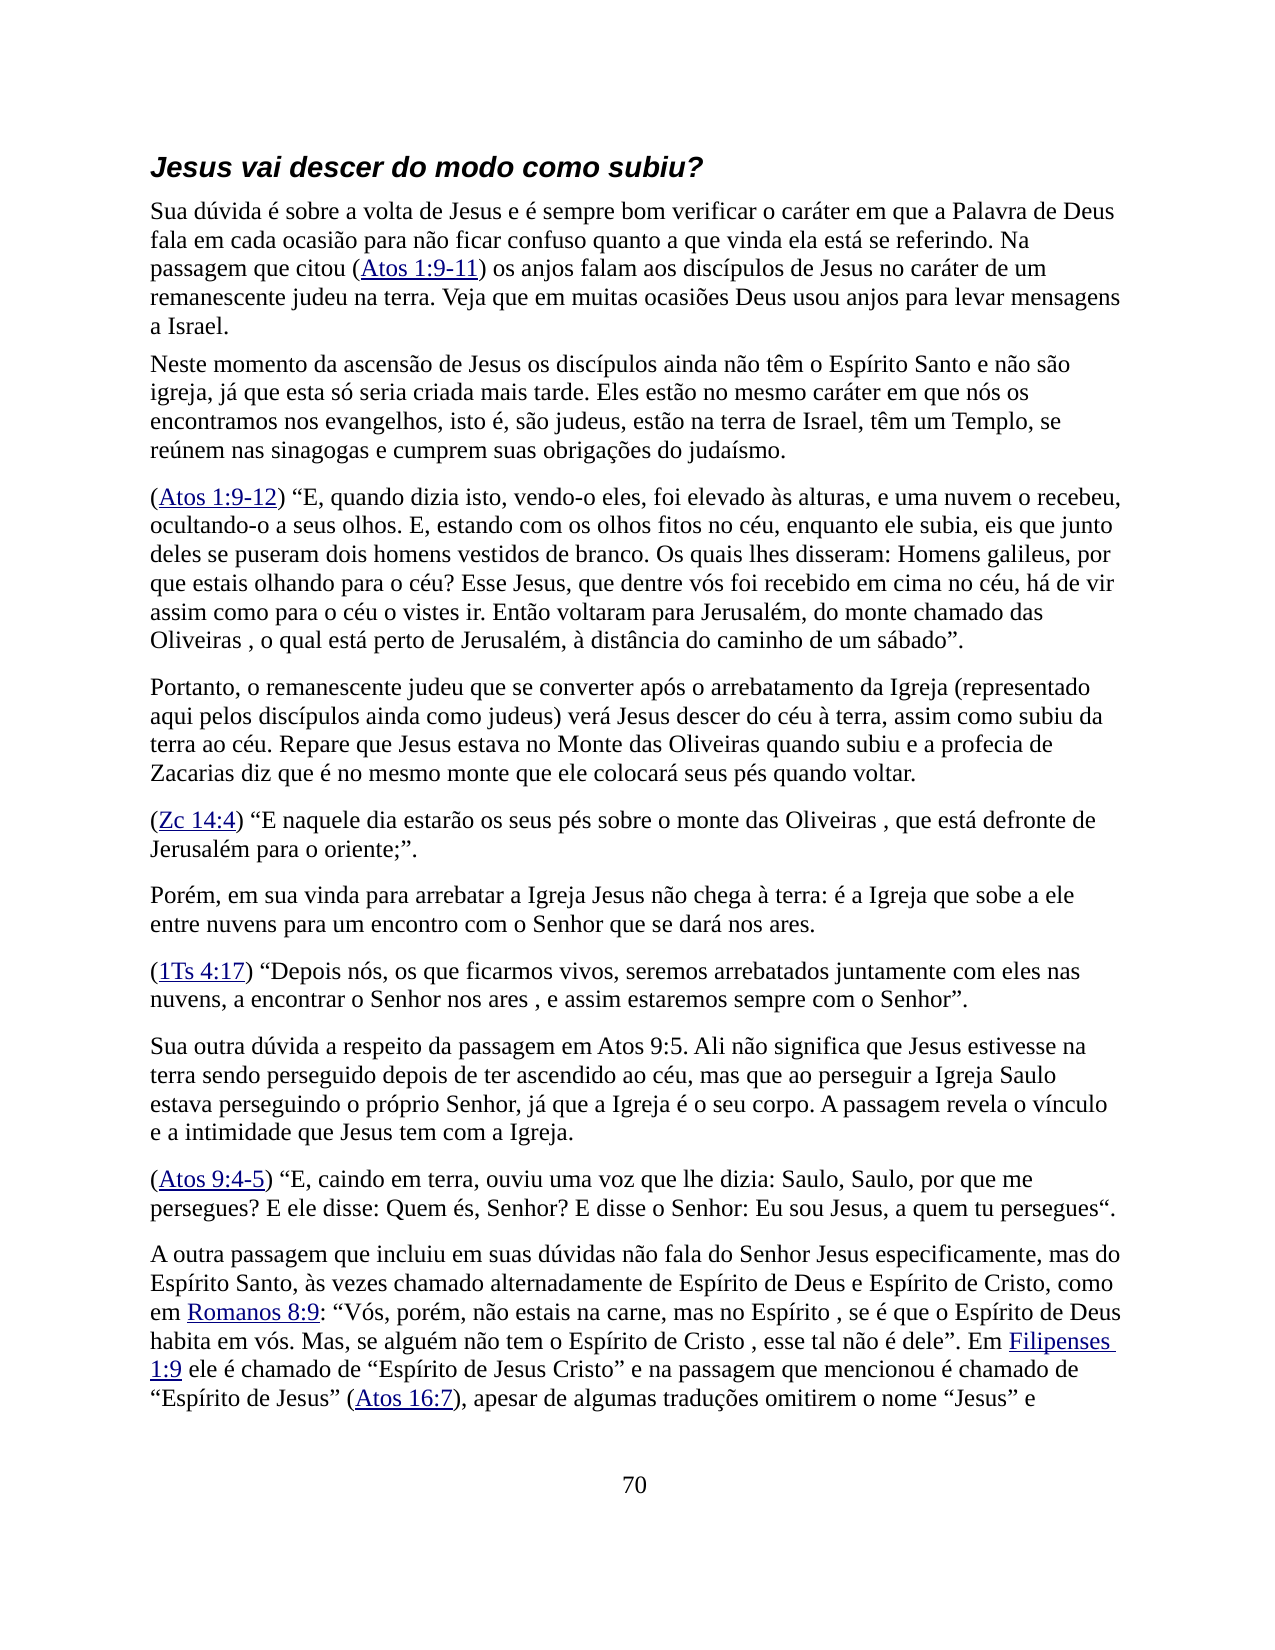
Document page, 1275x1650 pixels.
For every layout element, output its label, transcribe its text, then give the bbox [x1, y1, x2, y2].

text Sua outra dúvida a respeito da passagem em Atos 9:5. Ali não significa que Jesus estivesse na terra sendo perseguido depois de ter ascendido ao céu, mas que ao perseguir a Igreja Saulo estava perseguindo o próprio Senhor, já que a Igreja é o seu corpo. A passagem revela o vínculo e a intimidade que Jesus tem com a Igreja. [150, 1031, 1125, 1146]
text Porém, em sua vinda para arrebatar a Igreja Jesus não chega à terra: é a Igreja que sobe a ele entre nuvens para um encontro com o Senhor que se dará nos ares. [150, 880, 1125, 938]
subtitle Jesus vai descer do modo como subiu? [150, 150, 1125, 183]
text (Atos 1:9-12) “E, quando dizia isto, vendo-o eles, foi elevado às alturas, e uma nuvem o recebeu, ocultando-o a seus olhos. E, estando com os olhos fitos no céu, enquanto ele subia, eis que junto deles se puseram dois homens vestidos de branco. Os quais lhes disseram: Homens galileus, por que estais olhando para o céu? Esse Jesus, que dentre vós foi recebido em cima no céu, há de vir assim como para o céu o vistes ir. Então voltaram para Jerusalém, do monte chamado das Oliveiras , o qual está perto de Jerusalém, à distância do caminho de um sábado”. [150, 482, 1125, 654]
text (Zc 14:4) “E naquele dia estarão os seus pés sobre o monte das Oliveiras , que está defronte de Jerusalém para o oriente;”. [150, 805, 1125, 862]
text Sua dúvida é sobre a volta de Jesus e é sempre bom verificar o caráter em que a Palavra de Deus fala em cada ocasião para não ficar confuso quanto a que vinda ela está se referindo. Na passagem que citou (Atos 1:9-11) os anjos falam aos discípulos de Jesus no caráter de um remanescente judeu na terra. Veja que em muitas ocasiões Deus usou anjos para levar mensagens a Israel. [150, 196, 1125, 340]
text Portanto, o remanescente judeu que se converter após o arrebatamento da Igreja (representado aqui pelos discípulos ainda como judeus) verá Jesus descer do céu à terra, assim como subiu da terra ao céu. Repare que Jesus estava no Monte das Oliveiras quando subiu e a profecia de Zacarias diz que é no mesmo monte que ele colocará seus pés quando voltar. [150, 672, 1125, 787]
text (1Ts 4:17) “Depois nós, os que ficarmos vivos, seremos arrebatados juntamente com eles nas nuvens, a encontrar o Senhor nos ares , e assim estaremos sempre com o Senhor”. [150, 956, 1125, 1013]
text Neste momento da ascensão de Jesus os discípulos ainda não têm o Espírito Santo e não são igreja, já que esta só seria criada mais tarde. Eles estão no mesmo caráter em que nós os encontramos nos evangelhos, isto é, são judeus, estão na terra de Israel, têm um Templo, se reúnem nas sinagogas e cumprem suas obrigações do judaísmo. [150, 349, 1125, 464]
text (Atos 9:4-5) “E, caindo em terra, ouviu uma voz que lhe dizia: Saulo, Saulo, por que me persegues? E ele disse: Quem és, Senhor? E disse o Senhor: Eu sou Jesus, a quem tu persegues“. [150, 1164, 1125, 1222]
text A outra passagem que incluiu em suas dúvidas não fala do Senhor Jesus especificamente, mas do Espírito Santo, às vezes chamado alternadamente de Espírito de Deus e Espírito de Cristo, como em Romanos 8:9: “Vós, porém, não estais na carne, mas no Espírito , se é que o Espírito de Deus habita em vós. Mas, se alguém não tem o Espírito de Cristo , esse tal não é dele”. Em Filipenses 1:9 ele é chamado de “Espírito de Jesus Cristo” e na passagem que mencionou é chamado de “Espírito de Jesus” (Atos 16:7), apesar de algumas traduções omitirem o nome “Jesus” e [150, 1239, 1125, 1412]
